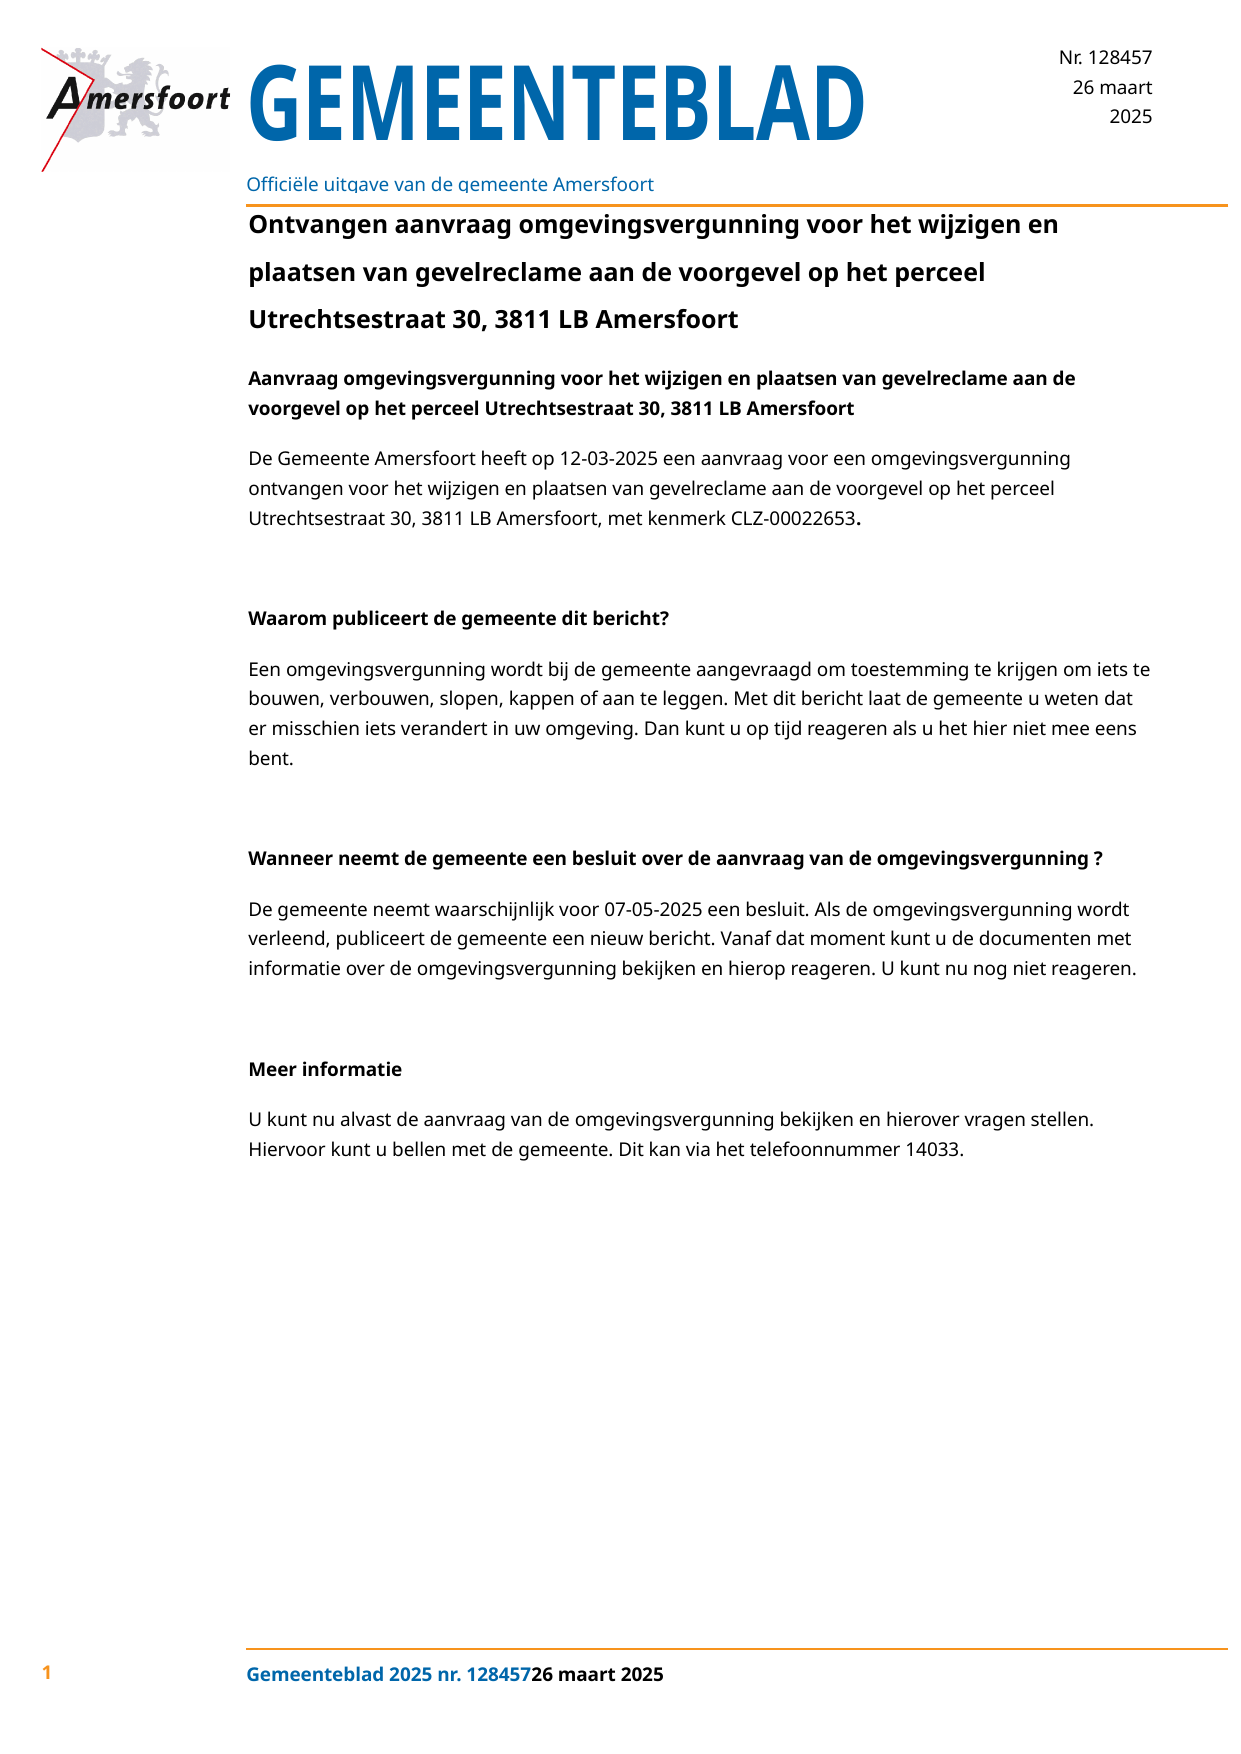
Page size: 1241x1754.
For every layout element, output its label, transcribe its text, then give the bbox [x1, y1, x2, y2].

text Waarom publiceert de gemeente dit bericht? [248, 606, 1152, 631]
text Een omgevingsvergunning wordt bij de gemeente aangevraagd om toestemming te krijgen om iets te bouwen, verbouwen, slopen, kappen of aan te leggen. Met dit bericht laat de gemeente u weten dat er misschien iets verandert in uw omgeving. Dan kunt u op tijd reageren als u het hier niet mee eens bent. [248, 656, 1152, 770]
text Meer informatie [248, 1056, 1152, 1082]
text De gemeente neemt waarschijnlijk voor 07-05-2025 een besluit. Als de omgevingsvergunning wordt verleend, publiceert de gemeente een nieuw bericht. Vanaf dat moment kunt u de documenten met informatie over de omgevingsvergunning bekijken en hierop reageren. U kunt nu nog niet reageren. [248, 896, 1152, 981]
text U kunt nu alvast de aanvraag van de omgevingsvergunning bekijken en hierover vragen stellen. Hiervoor kunt u bellen met de gemeente. Dit kan via het telefoonnummer 14033. [248, 1106, 1152, 1162]
picture [41, 47, 231, 172]
text De Gemeente Amersfoort heeft op 12-03-2025 een aanvraag voor een omgevingsvergunning ontvangen voor het wijzigen en plaatsen van gevelreclame aan de voorgevel op het perceel Utrechtsestraat 30, 3811 LB Amersfoort, met kenmerk CLZ-00022653. [248, 446, 1152, 530]
text Ontvangen aanvraag omgevingsvergunning voor het wijzigen en plaatsen van gevelreclame aan de voorgevel op het perceel Utrechtsestraat 30, 3811 LB Amersfoort [248, 207, 1152, 336]
text Wanneer neemt de gemeente een besluit over de aanvraag van de omgevingsvergunning ? [248, 846, 1152, 871]
text Aanvraag omgevingsvergunning voor het wijzigen en plaatsen van gevelreclame aan de voorgevel op het perceel Utrechtsestraat 30, 3811 LB Amersfoort [248, 366, 1152, 421]
